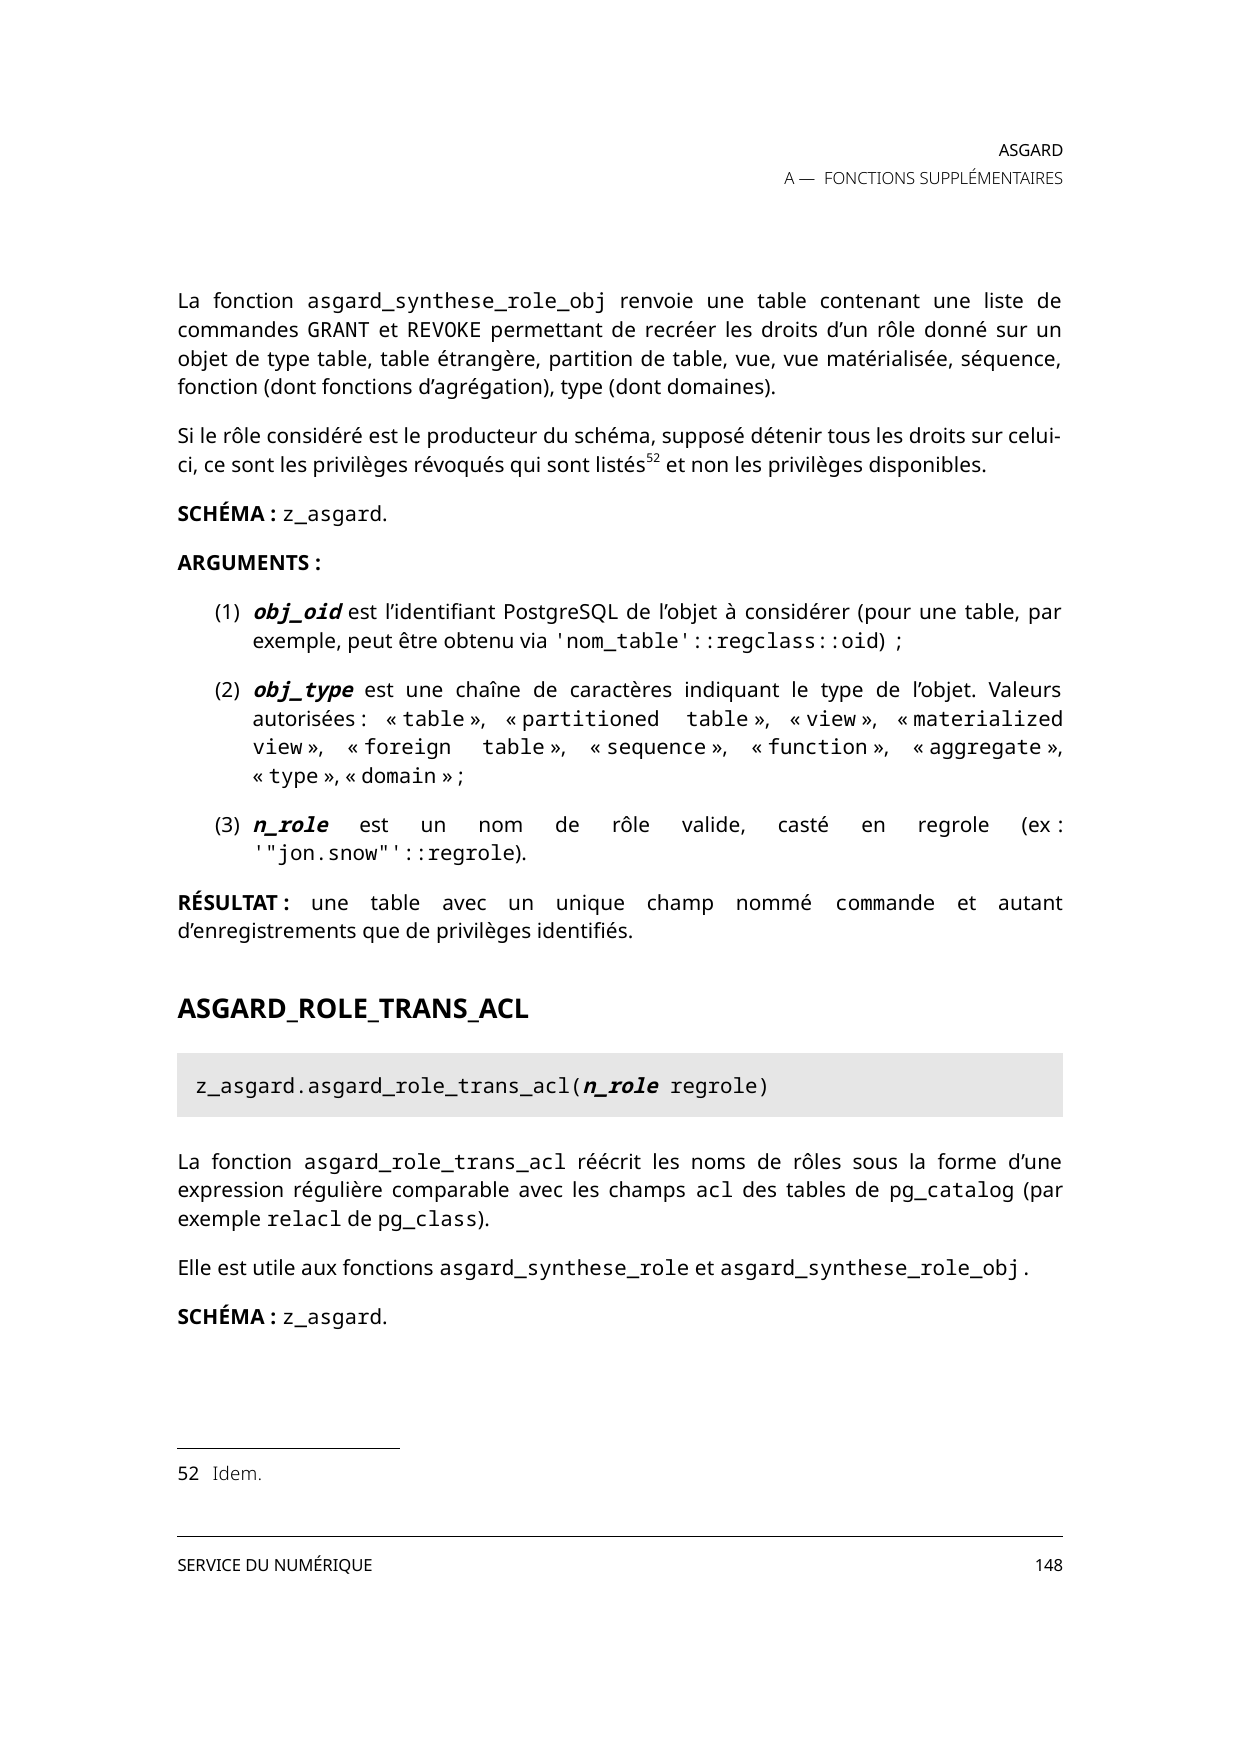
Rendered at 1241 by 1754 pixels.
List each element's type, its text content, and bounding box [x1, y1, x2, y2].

list obj_oid est l’identifiant PostgreSQL de l’objet à considérer (pour une table, par exemple, peut être obtenu via 'nom_table'::regclass::oid) ; [215, 597, 1063, 654]
text z_asgard.asgard_role_trans_acl(n_role regrole) [177, 1053, 1063, 1117]
text Arguments : [177, 548, 1063, 577]
text Schéma : z_asgard. [177, 499, 1063, 527]
text Si le rôle considéré est le producteur du schéma, supposé détenir tous les droits sur celui-ci, ce sont les privilèges révoqués qui sont listés et non les privilèges disponibles. [177, 421, 1063, 478]
list obj_type est une chaîne de caractères indiquant le type de l’objet. Valeurs autorisées : « table », « partitioned table », « view », « materialized view », « foreign table », « sequence », « function », « aggregate », « type », « domain » ; [215, 675, 1063, 789]
list n_role est un nom de rôle valide, casté en regrole (ex : '"jon.snow"'::regrole). [215, 810, 1063, 867]
subtitle asgard_role_trans_acl [177, 983, 1063, 1029]
text Idem. [177, 1460, 1063, 1486]
text La fonction asgard_synthese_role_obj renvoie une table contenant une liste de commandes GRANT et REVOKE permettant de recréer les droits d’un rôle donné sur un objet de type table, table étrangère, partition de table, vue, vue matérialisée, séquence, fonction (dont fonctions d’agrégation), type (dont domaines). [177, 286, 1063, 401]
text Elle est utile aux fonctions asgard_synthese_role et asgard_synthese_role_obj. [177, 1253, 1063, 1282]
text La fonction asgard_role_trans_acl réécrit les noms de rôles sous la forme d’une expression régulière comparable avec les champs acl des tables de pg_catalog (par exemple relacl de pg_class). [177, 1147, 1063, 1232]
text Résultat : une table avec un unique champ nommé commande et autant d’enregistrements que de privilèges identifiés. [177, 887, 1063, 944]
text Schéma : z_asgard. [177, 1302, 1063, 1331]
